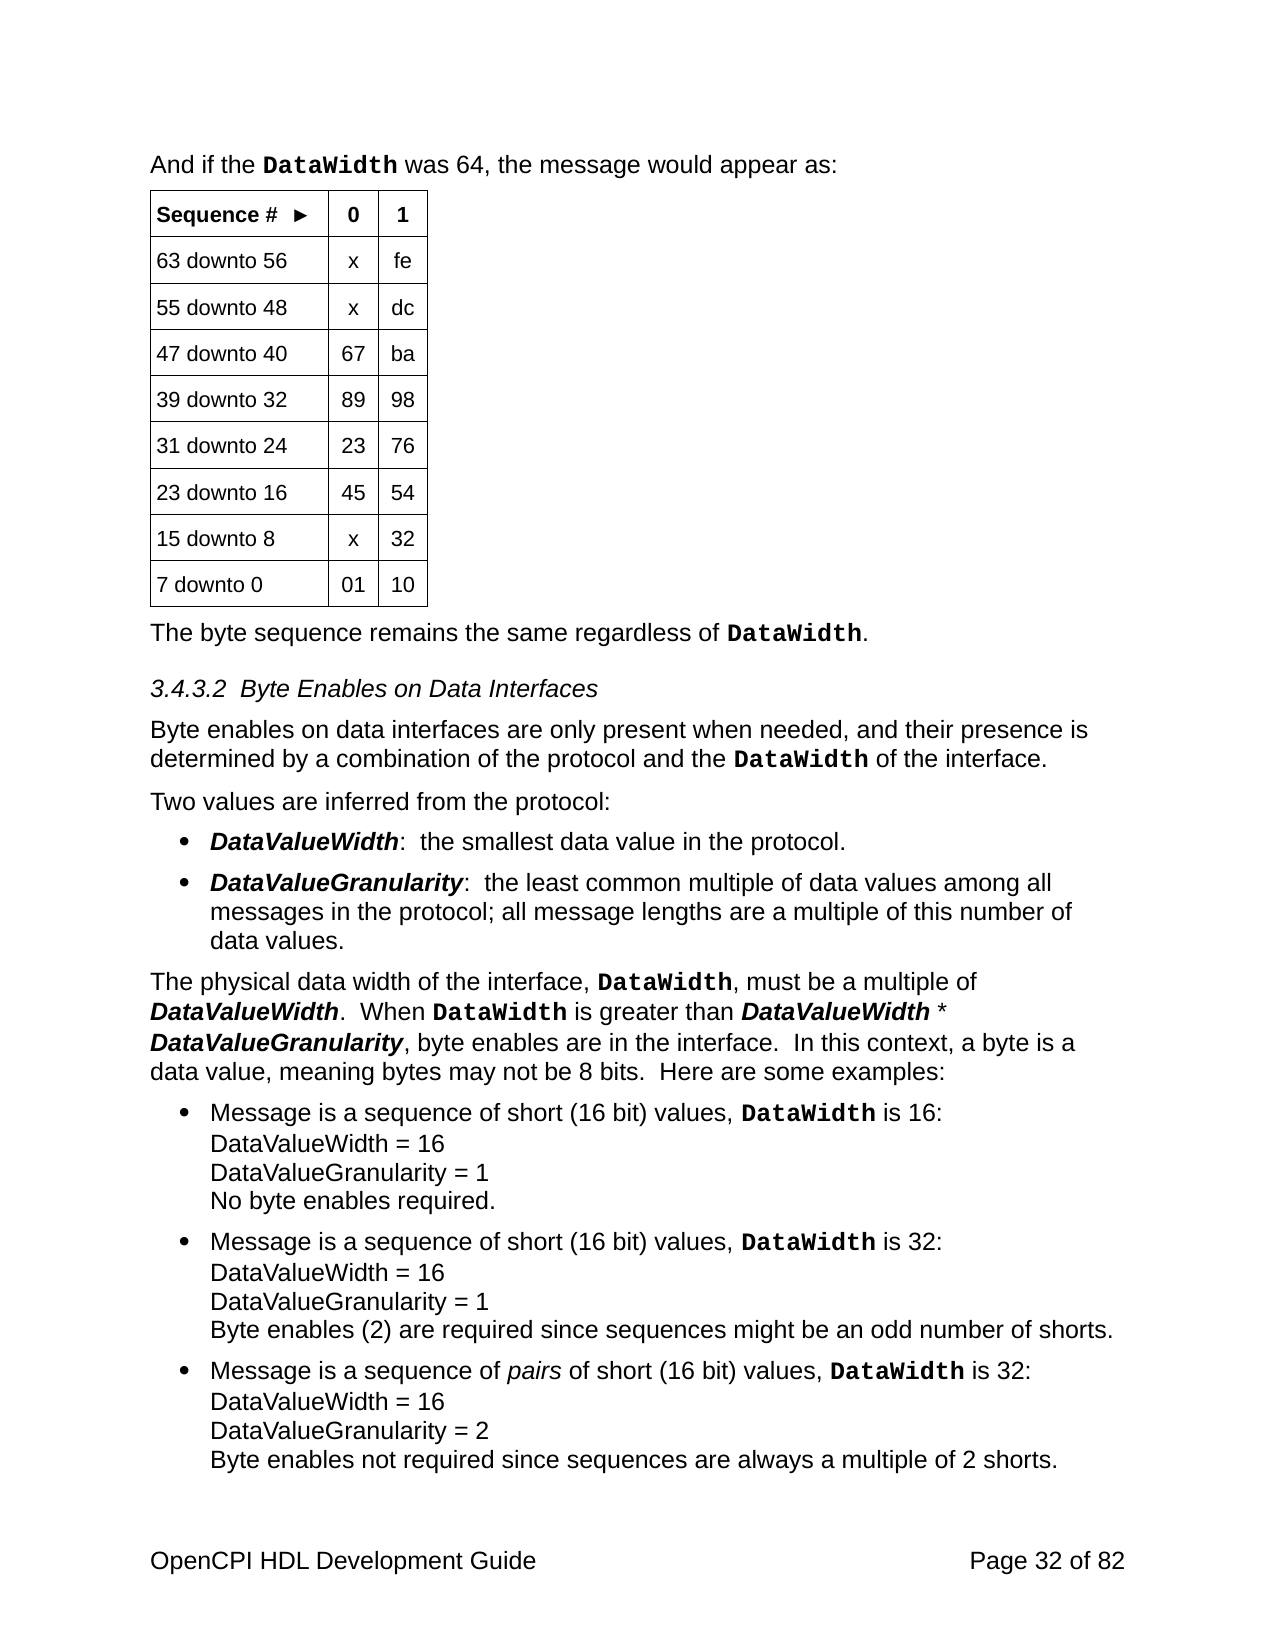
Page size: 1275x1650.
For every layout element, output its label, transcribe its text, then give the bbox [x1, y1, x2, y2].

table_cell 67 [329, 330, 378, 375]
table_cell 98 [379, 376, 427, 421]
table_header 0 [329, 191, 378, 236]
text The byte sequence remains the same regardless of DataWidth. [150, 618, 1125, 649]
table_header Sequence # ► [151, 191, 328, 236]
table_cell x [329, 237, 378, 282]
table_cell x [329, 284, 378, 329]
list DataValueGranularity: the least common multiple of data values among all messages in the protocol; all message lengths are a multiple of this number of data values. [180, 868, 1125, 954]
list Message is a sequence of short (16 bit) values, DataWidth is 16: DataValueWidth = 16 DataValueGranularity = 1 No byte enables required. [180, 1098, 1125, 1215]
list Message is a sequence of short (16 bit) values, DataWidth is 32: DataValueWidth = 16 DataValueGranularity = 1 Byte enables (2) are required since sequences might be an odd number of shorts. [180, 1227, 1125, 1344]
table_cell 47 downto 40 [151, 330, 328, 375]
table_cell 76 [379, 422, 427, 467]
table_cell dc [379, 284, 427, 329]
list Message is a sequence of pairs of short (16 bit) values, DataWidth is 32: DataValueWidth = 16 DataValueGranularity = 2 Byte enables not required since sequences are always a multiple of 2 shorts. [180, 1356, 1125, 1473]
table_cell 45 [329, 469, 378, 514]
text The physical data width of the interface, DataWidth, must be a multiple of DataValueWidth. When DataWidth is greater than DataValueWidth * DataValueGranularity, byte enables are in the interface. In this context, a byte is a data value, meaning bytes may not be 8 bits. Here are some examples: [150, 966, 1125, 1086]
table_cell fe [379, 237, 427, 282]
table_cell 63 downto 56 [151, 237, 328, 282]
list DataValueWidth: the smallest data value in the protocol. [180, 827, 1125, 856]
table_cell 31 downto 24 [151, 422, 328, 467]
table_cell 54 [379, 469, 427, 514]
table_cell 01 [329, 561, 378, 606]
table_cell 89 [329, 376, 378, 421]
table_cell 23 [329, 422, 378, 467]
table_cell 55 downto 48 [151, 284, 328, 329]
table_cell ba [379, 330, 427, 375]
subtitle Byte Enables on Data Interfaces [150, 674, 1125, 703]
table_cell 10 [379, 561, 427, 606]
table_cell 23 downto 16 [151, 469, 328, 514]
table_cell 7 downto 0 [151, 561, 328, 606]
table_cell x [329, 515, 378, 560]
table_cell 32 [379, 515, 427, 560]
table_cell 15 downto 8 [151, 515, 328, 560]
table_cell 39 downto 32 [151, 376, 328, 421]
table_header 1 [379, 191, 427, 236]
text Byte enables on data interfaces are only present when needed, and their presence is determined by a combination of the protocol and the DataWidth of the interface. [150, 715, 1125, 774]
text Two values are inferred from the protocol: [150, 787, 1125, 815]
text And if the DataWidth was 64, the message would appear as: [150, 150, 1125, 181]
